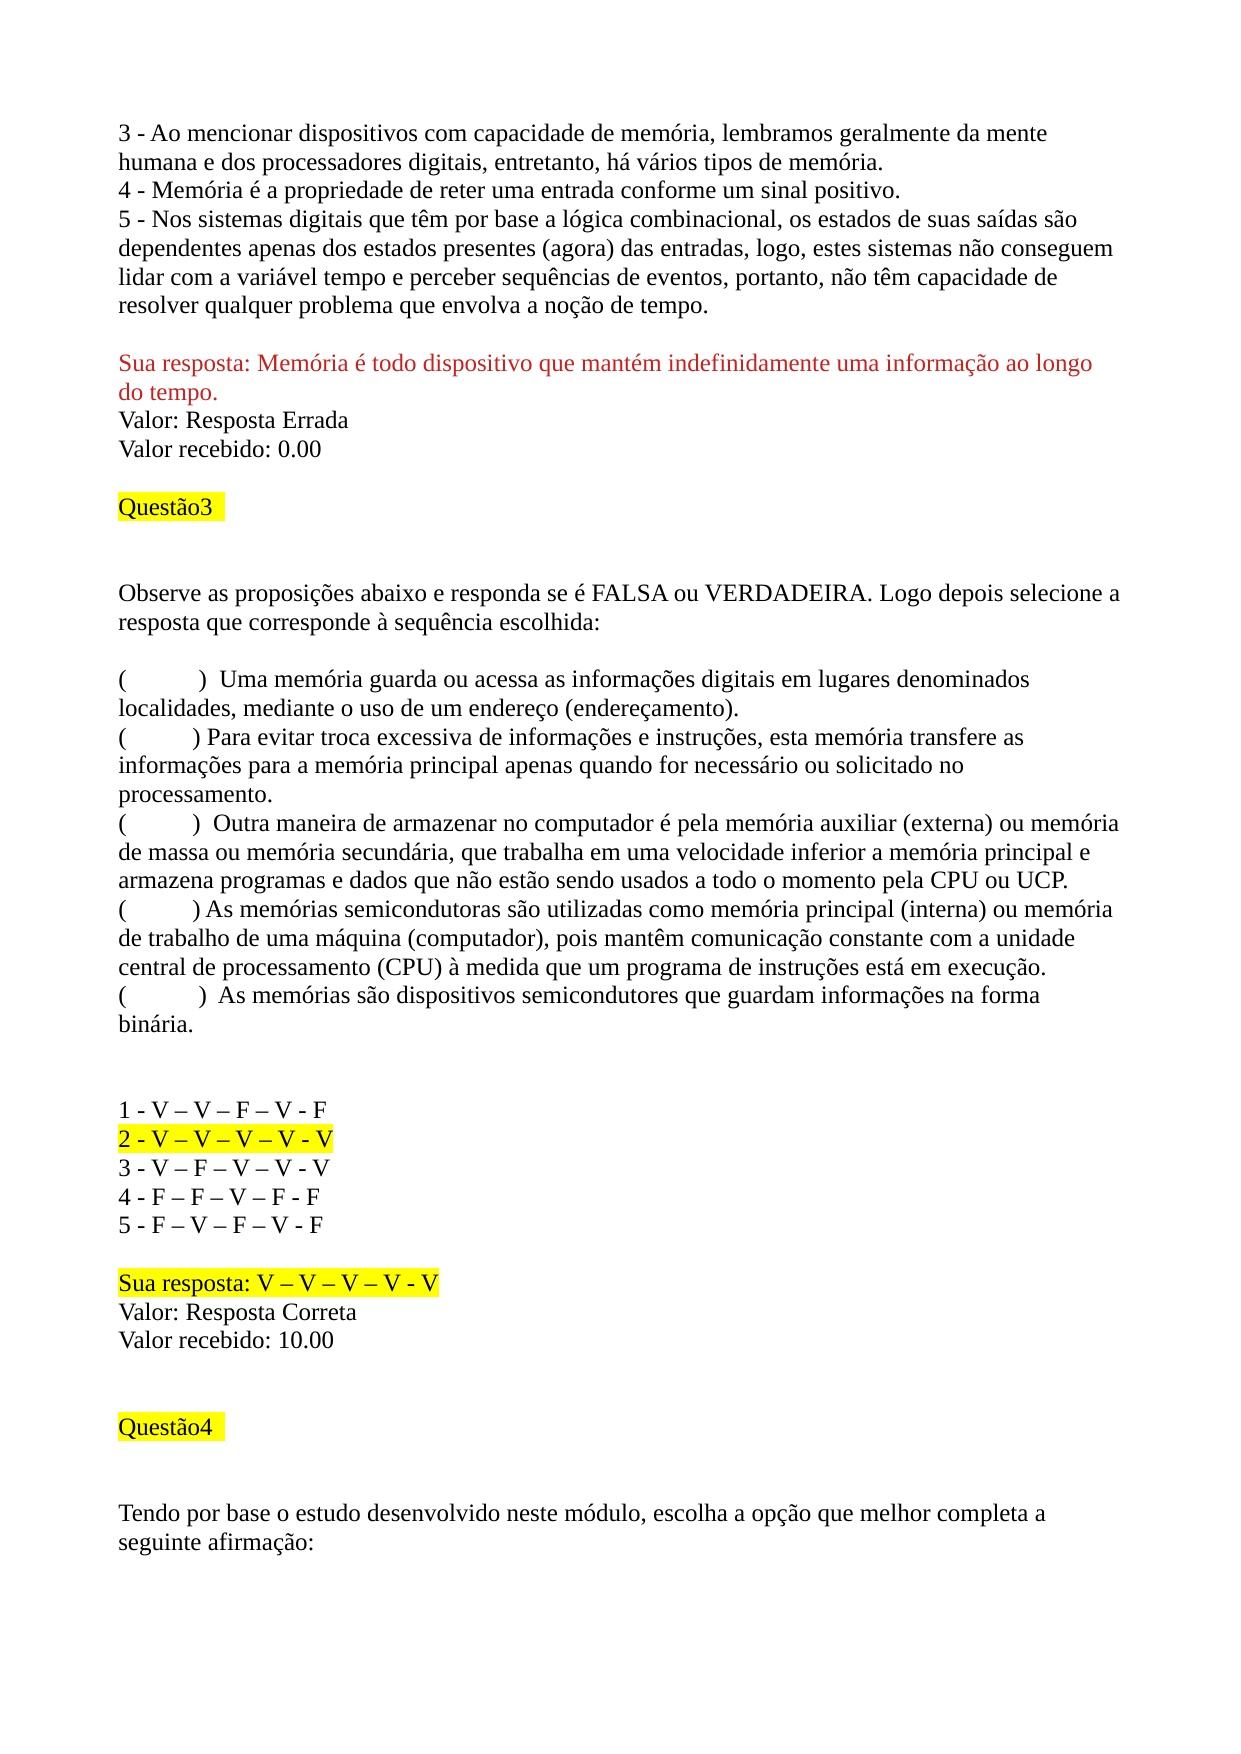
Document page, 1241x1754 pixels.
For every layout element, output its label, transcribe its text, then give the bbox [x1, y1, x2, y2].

text 3 - Ao mencionar dispositivos com capacidade de memória, lembramos geralmente da mente humana e dos processadores digitais, entretanto, há vários tipos de memória. [118, 118, 1122, 176]
text Sua resposta: V – V – V – V - V [118, 1268, 1122, 1297]
text Questão4 [118, 1412, 1122, 1441]
text 5 - F – V – F – V - F [118, 1211, 1122, 1239]
text Observe as proposições abaixo e responda se é FALSA ou VERDADEIRA. Logo depois selecione a resposta que corresponde à sequência escolhida: [118, 578, 1122, 636]
text Questão3 [118, 492, 1122, 521]
text 4 - Memória é a propriedade de reter uma entrada conforme um sinal positivo. [118, 176, 1122, 204]
text Sua resposta: Memória é todo dispositivo que mantém indefinidamente uma informação ao longo do tempo. [118, 348, 1122, 406]
text ( ) Para evitar troca excessiva de informações e instruções, esta memória transfere as informações para a memória principal apenas quando for necessário ou solicitado no processamento. [118, 722, 1122, 808]
text ( ) Uma memória guarda ou acessa as informações digitais em lugares denominados localidades, mediante o uso de um endereço (endereçamento). [118, 664, 1122, 722]
text 5 - Nos sistemas digitais que têm por base a lógica combinacional, os estados de suas saídas são dependentes apenas dos estados presentes (agora) das entradas, logo, estes sistemas não conseguem lidar com a variável tempo e perceber sequências de eventos, portanto, não têm capacidade de resolver qualquer problema que envolva a noção de tempo. [118, 204, 1122, 319]
text Valor recebido: 10.00 [118, 1326, 1122, 1354]
text 2 - V – V – V – V - V [118, 1124, 1122, 1153]
text ( ) Outra maneira de armazenar no computador é pela memória auxiliar (externa) ou memória de massa ou memória secundária, que trabalha em uma velocidade inferior a memória principal e armazena programas e dados que não estão sendo usados a todo o momento pela CPU ou UCP. [118, 808, 1122, 894]
text ( ) As memórias semicondutoras são utilizadas como memória principal (interna) ou memória de trabalho de uma máquina (computador), pois mantêm comunicação constante com a unidade central de processamento (CPU) à medida que um programa de instruções está em execução. [118, 894, 1122, 981]
text 3 - V – F – V – V - V [118, 1153, 1122, 1182]
text Valor: Resposta Errada [118, 406, 1122, 434]
text 4 - F – F – V – F - F [118, 1182, 1122, 1211]
text 1 - V – V – F – V - F [118, 1096, 1122, 1124]
text ( ) As memórias são dispositivos semicondutores que guardam informações na forma binária. [118, 981, 1122, 1038]
text Tendo por base o estudo desenvolvido neste módulo, escolha a opção que melhor completa a seguinte afirmação: [118, 1498, 1122, 1556]
text Valor: Resposta Correta [118, 1297, 1122, 1326]
text Valor recebido: 0.00 [118, 434, 1122, 463]
